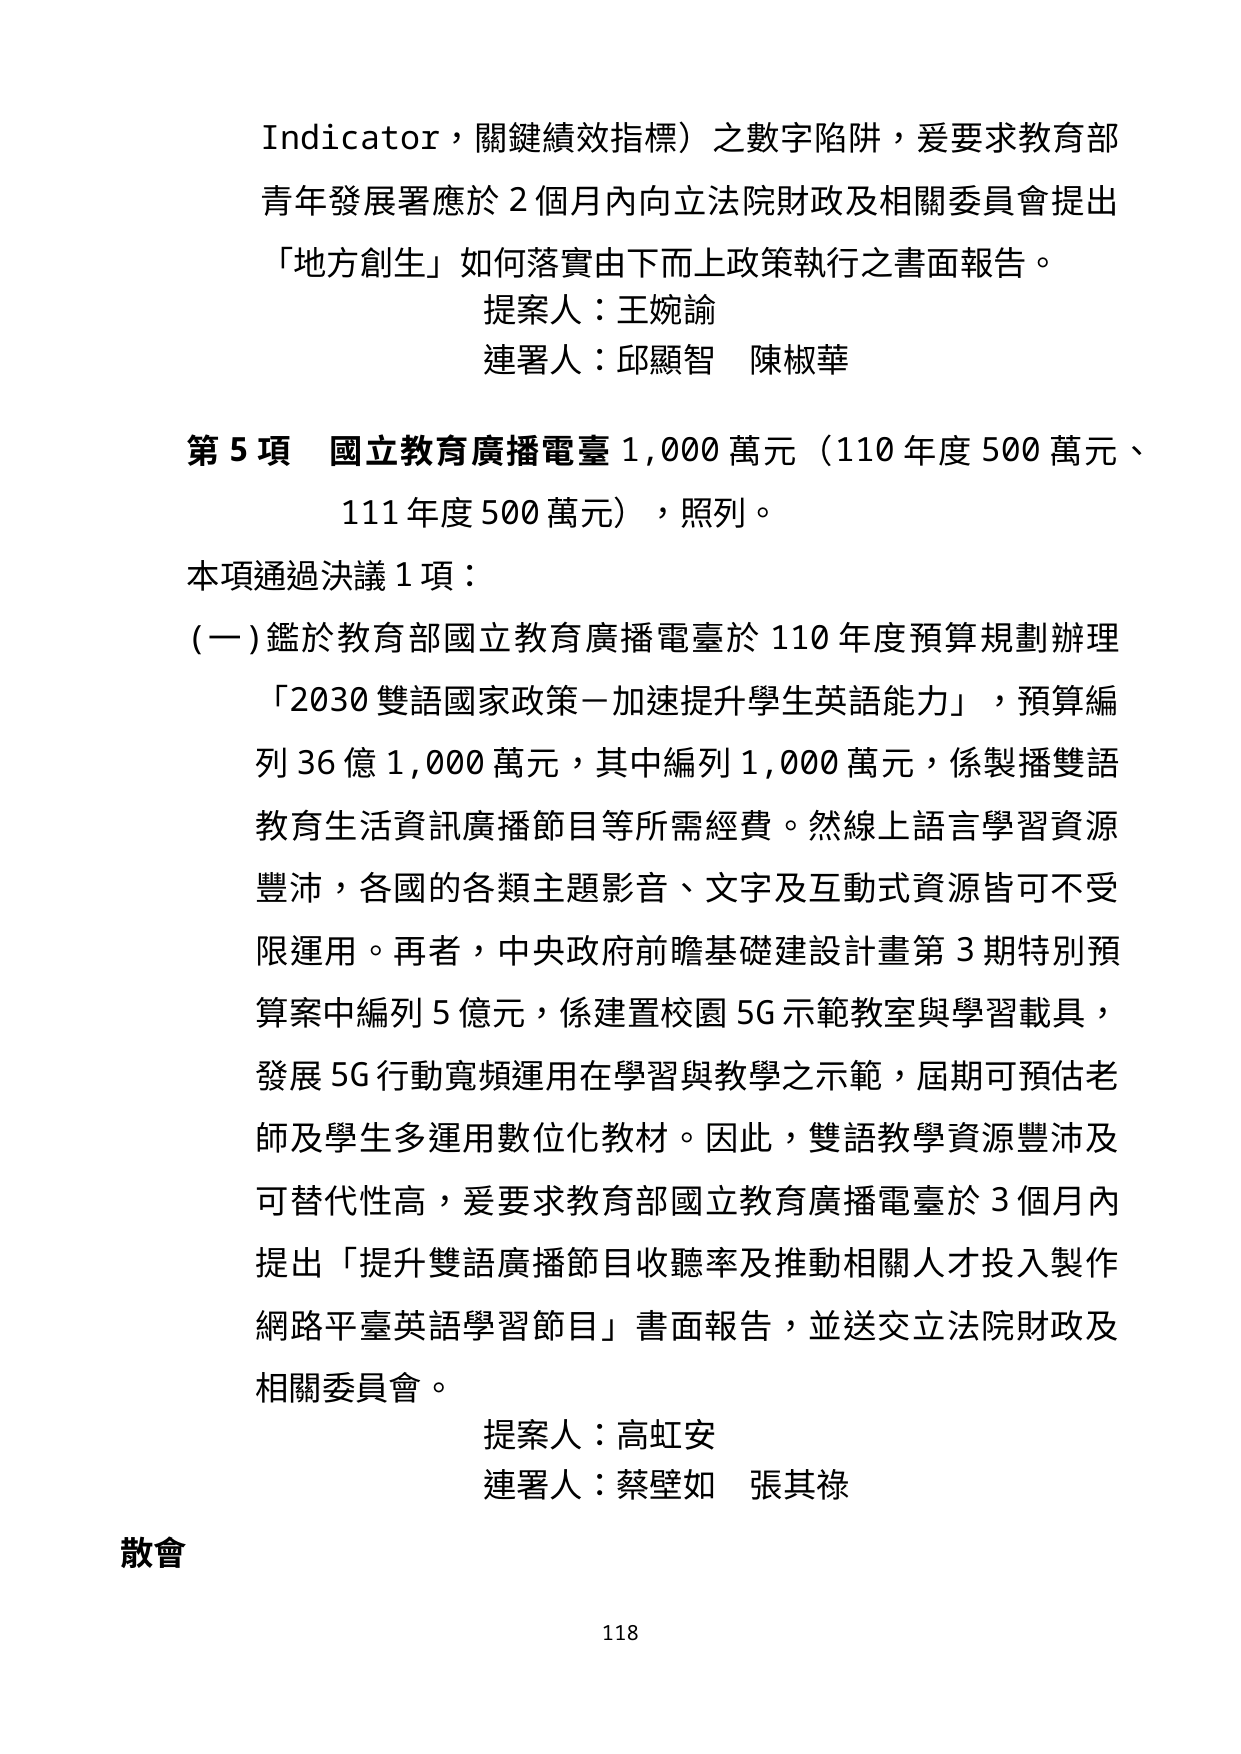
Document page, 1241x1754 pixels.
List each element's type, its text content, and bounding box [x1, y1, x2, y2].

text 連署人：蔡壁如 張其祿 [483, 1457, 1120, 1507]
text 第5項 國立教育廣播電臺1,000萬元（110年度500萬元、111年度500萬元），照列。 [187, 407, 1120, 532]
text (一)鑑於教育部國立教育廣播電臺於110年度預算規劃辦理「2030雙語國家政策－加速提升學生英語能力」，預算編列36億1,000萬元，其中編列1,000萬元，係製播雙語教育生活資訊廣播節目等所需經費。然線上語言學習資源豐沛，各國的各類主題影音、文字及互動式資源皆可不受限運用。再者，中央政府前瞻基礎建設計畫第3期特別預算案中編列5億元，係建置校園5G示範教室與學習載具，發展5G行動寬頻運用在學習與教學之示範，屆期可預估老師及學生多運用數位化教材。因此，雙語教學資源豐沛及可替代性高，爰要求教育部國立教育廣播電臺於3個月內提出「提升雙語廣播節目收聽率及推動相關人才投入製作網路平臺英語學習節目」書面報告，並送交立法院財政及相關委員會。 [187, 594, 1120, 1407]
text 連署人：邱顯智 陳椒華 [483, 332, 1120, 382]
text 散會 [120, 1526, 1120, 1576]
text 提案人：王婉諭 [483, 282, 1120, 332]
text Indicator，關鍵績效指標）之數字陷阱，爰要求教育部青年發展署應於2個月內向立法院財政及相關委員會提出「地方創生」如何落實由下而上政策執行之書面報告。 [193, 94, 1120, 282]
text 本項通過決議1項： [187, 532, 1120, 594]
text 提案人：高虹安 [483, 1407, 1120, 1457]
